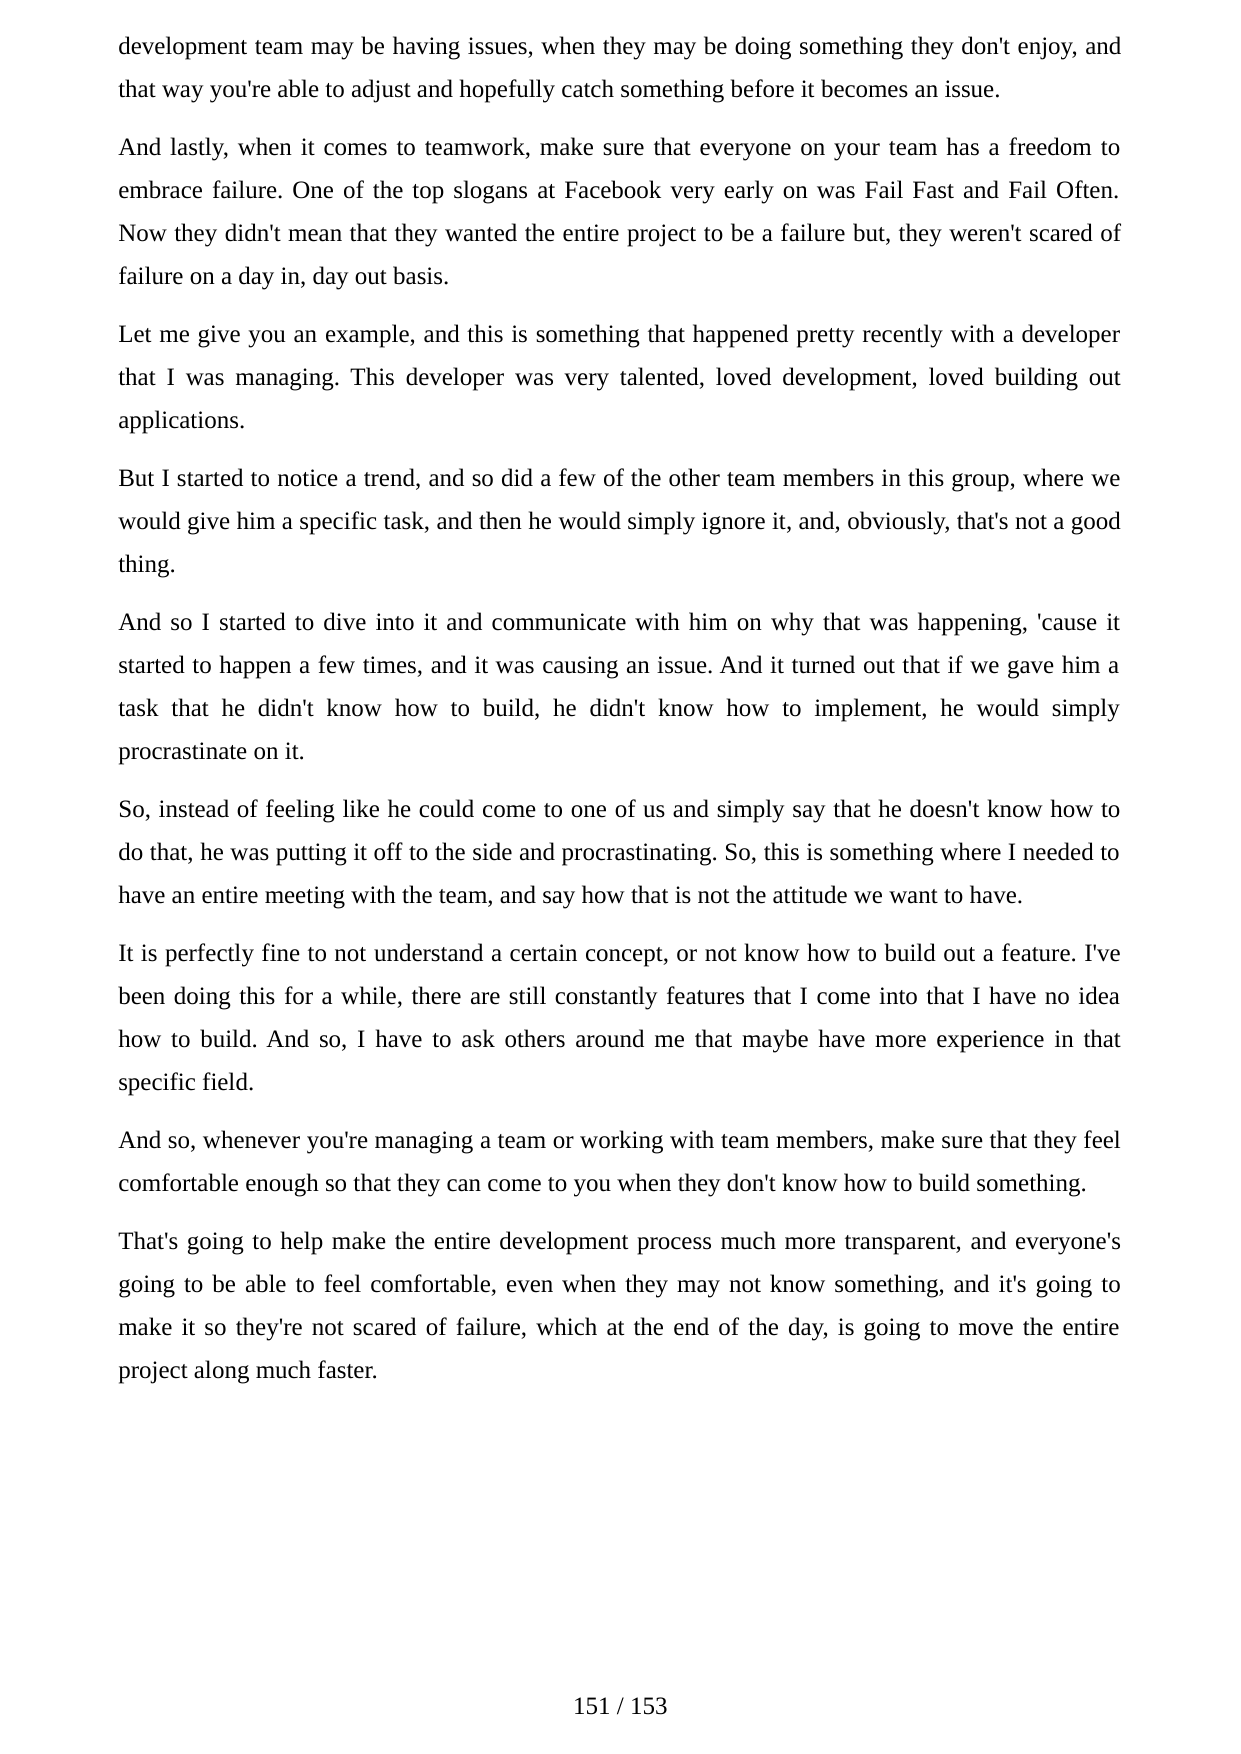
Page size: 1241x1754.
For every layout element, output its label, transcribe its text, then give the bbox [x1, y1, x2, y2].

text And so I started to dive into it and communicate with him on why that was happening, 'cause it started to happen a few times, and it was causing an issue. And it turned out that if we gave him a task that he didn't know how to build, he didn't know how to implement, he would simply procrastinate on it. [118, 607, 1122, 765]
text That's going to help make the entire development process much more transparent, and everyone's going to be able to feel comfortable, even when they may not know something, and it's going to make it so they're not scared of failure, which at the end of the day, is going to move the entire project along much faster. [118, 1226, 1122, 1384]
text So, instead of feeling like he could come to one of us and simply say that he doesn't know how to do that, he was putting it off to the side and procrastinating. So, this is something where I needed to have an entire meeting with the team, and say how that is not the attitude we want to have. [118, 794, 1122, 909]
text Let me give you an example, and this is something that happened pretty recently with a developer that I was managing. This developer was very talented, loved development, loved building out applications. [118, 319, 1122, 434]
text And lastly, when it comes to teamwork, make sure that everyone on your team has a freedom to embrace failure. One of the top slogans at Facebook very early on was Fail Fast and Fail Often. Now they didn't mean that they wanted the entire project to be a failure but, they weren't scared of failure on a day in, day out basis. [118, 132, 1122, 290]
text It is perfectly fine to not understand a certain concept, or not know how to build out a feature. I've been doing this for a while, there are still constantly features that I come into that I have no idea how to build. And so, I have to ask others around me that maybe have more experience in that specific field. [118, 938, 1122, 1096]
text But I started to notice a trend, and so did a few of the other team members in this group, where we would give him a specific task, and then he would simply ignore it, and, obviously, that's not a good thing. [118, 463, 1122, 578]
text And so, whenever you're managing a team or working with team members, make sure that they feel comfortable enough so that they can come to you when they don't know how to build something. [118, 1125, 1122, 1197]
text development team may be having issues, when they may be doing something they don't enjoy, and that way you're able to adjust and hopefully catch something before it becomes an issue. [118, 31, 1122, 103]
